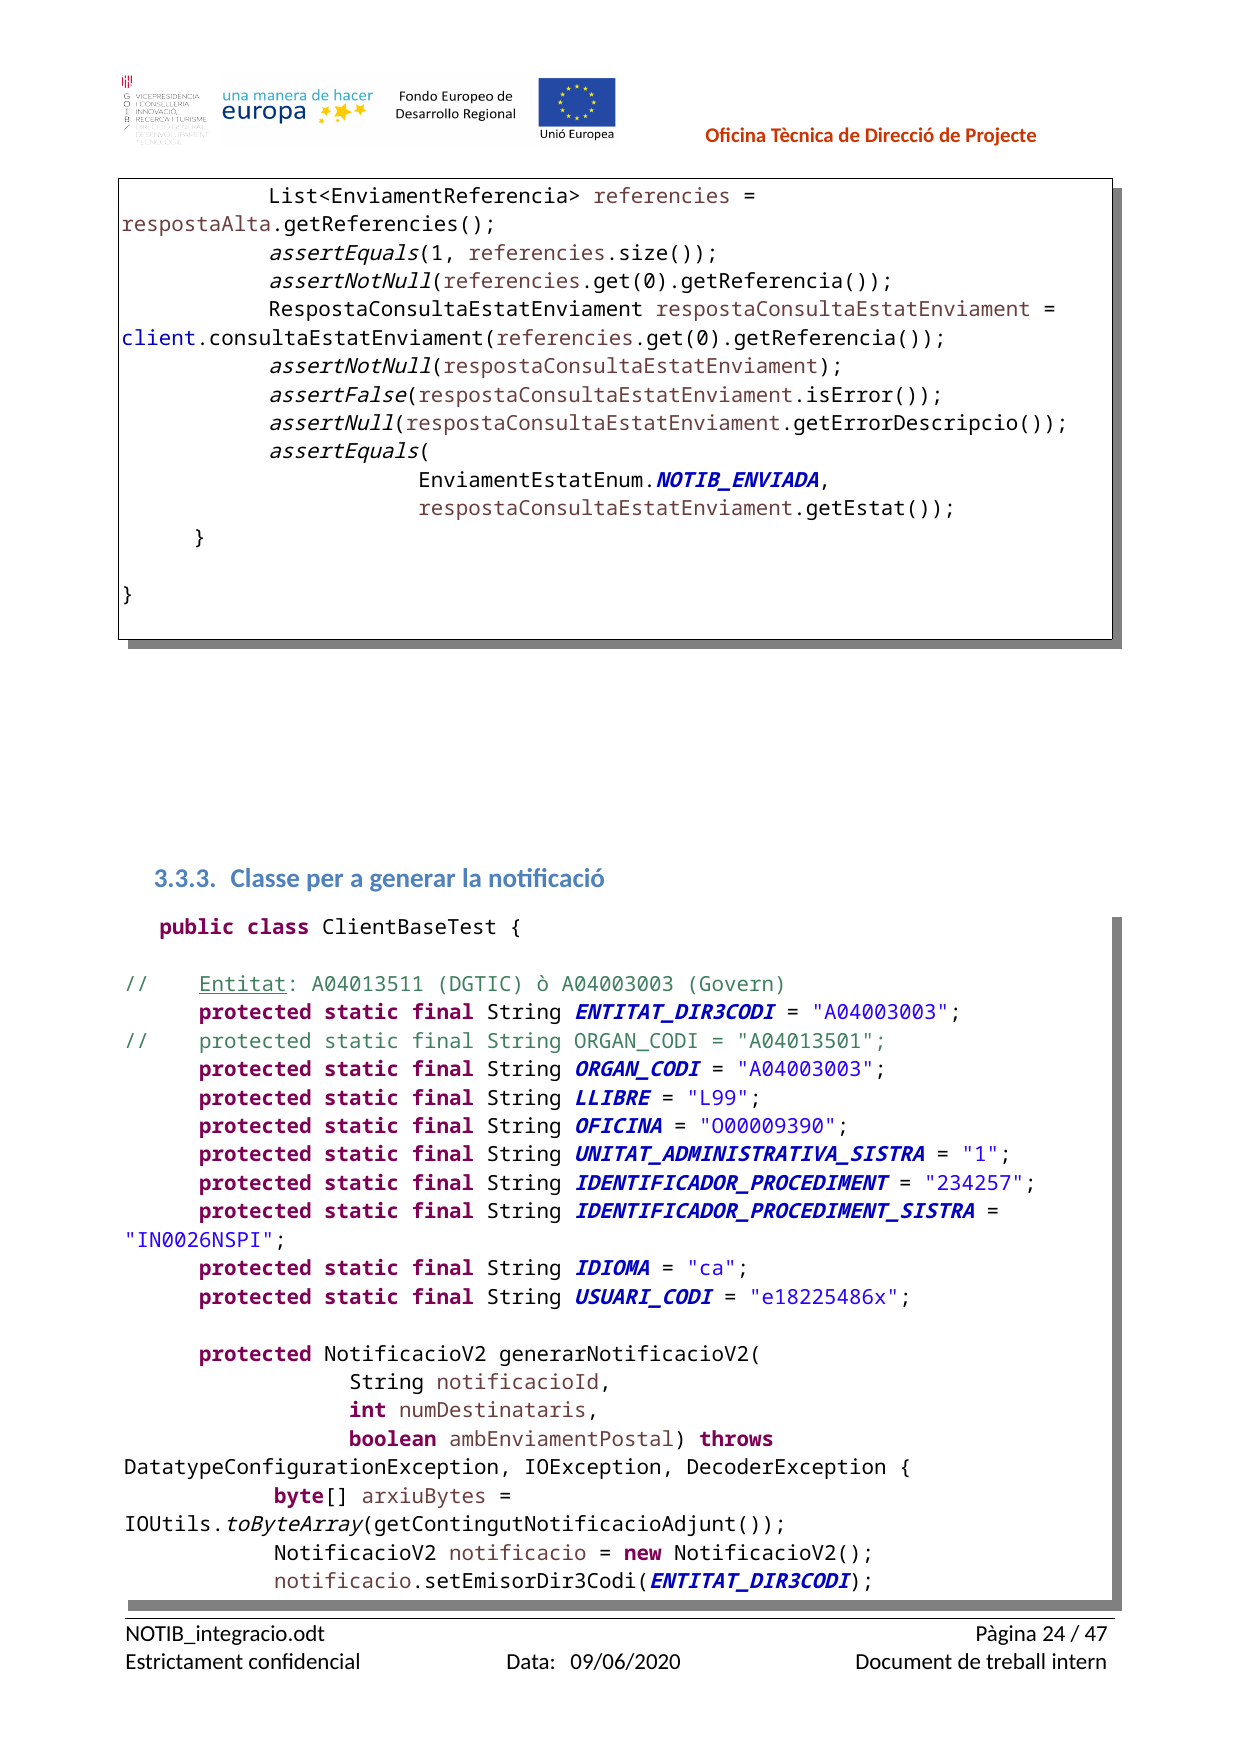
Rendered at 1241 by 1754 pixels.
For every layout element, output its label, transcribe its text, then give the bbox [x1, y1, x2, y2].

text } [119, 576, 1112, 607]
text List<EnviamentReferencia> referencies = respostaAlta.getReferencies(); [119, 179, 1112, 234]
text assertFalse(respostaConsultaEstatEnviament.isError()); [119, 377, 1112, 405]
text respostaConsultaEstatEnviament.getEstat()); [119, 491, 1112, 519]
text assertEquals(1, referencies.size()); [119, 234, 1112, 263]
picture [219, 73, 621, 147]
text assertNull(respostaConsultaEstatEnviament.getErrorDescripcio()); [119, 405, 1112, 434]
picture [118, 73, 213, 147]
text RespostaConsultaEstatEnviament respostaConsultaEstatEnviament = client.consultaEstatEnviament(referencies.get(0).getReferencia()); [119, 291, 1112, 348]
table_header public class ClientBaseTest { // Entitat: A04013511 (DGTIC) ò A04003003 (Govern) protected static final String ENTITAT_DIR3CODI = "A04003003"; // protected static final String ORGAN_CODI = "A04013501"; protected static final String ORGAN_CODI = "A04003003"; protected static final String LLIBRE = "L99"; protected static final String OFICINA = "O00009390"; protected static final String UNITAT_ADMINISTRATIVA_SISTRA = "1"; protected static final String IDENTIFICADOR_PROCEDIMENT = "234257"; protected static final String IDENTIFICADOR_PROCEDIMENT_SISTRA = "IN0026NSPI"; protected static final String IDIOMA = "ca"; protected static final String USUARI_CODI = "e18225486x"; protected NotificacioV2 generarNotificacioV2( String notificacioId, int numDestinataris, boolean ambEnviamentPostal) throws DatatypeConfigurationException, IOException, DecoderException { byte[] arxiuBytes = IOUtils.toByteArray(getContingutNotificacioAdjunt()); NotificacioV2 notificacio = new NotificacioV2(); notificacio.setEmisorDir3Codi(ENTITAT_DIR3CODI); [118, 906, 1112, 1600]
text assertNotNull(respostaConsultaEstatEnviament); [119, 348, 1112, 377]
text assertNotNull(referencies.get(0).getReferencia()); [119, 263, 1112, 291]
subtitle Classe per a generar la notificació [153, 861, 1122, 894]
text assertEquals( [119, 434, 1112, 462]
text EnviamentEstatEnum.NOTIB_ENVIADA, [119, 462, 1112, 491]
text } [119, 519, 1112, 550]
